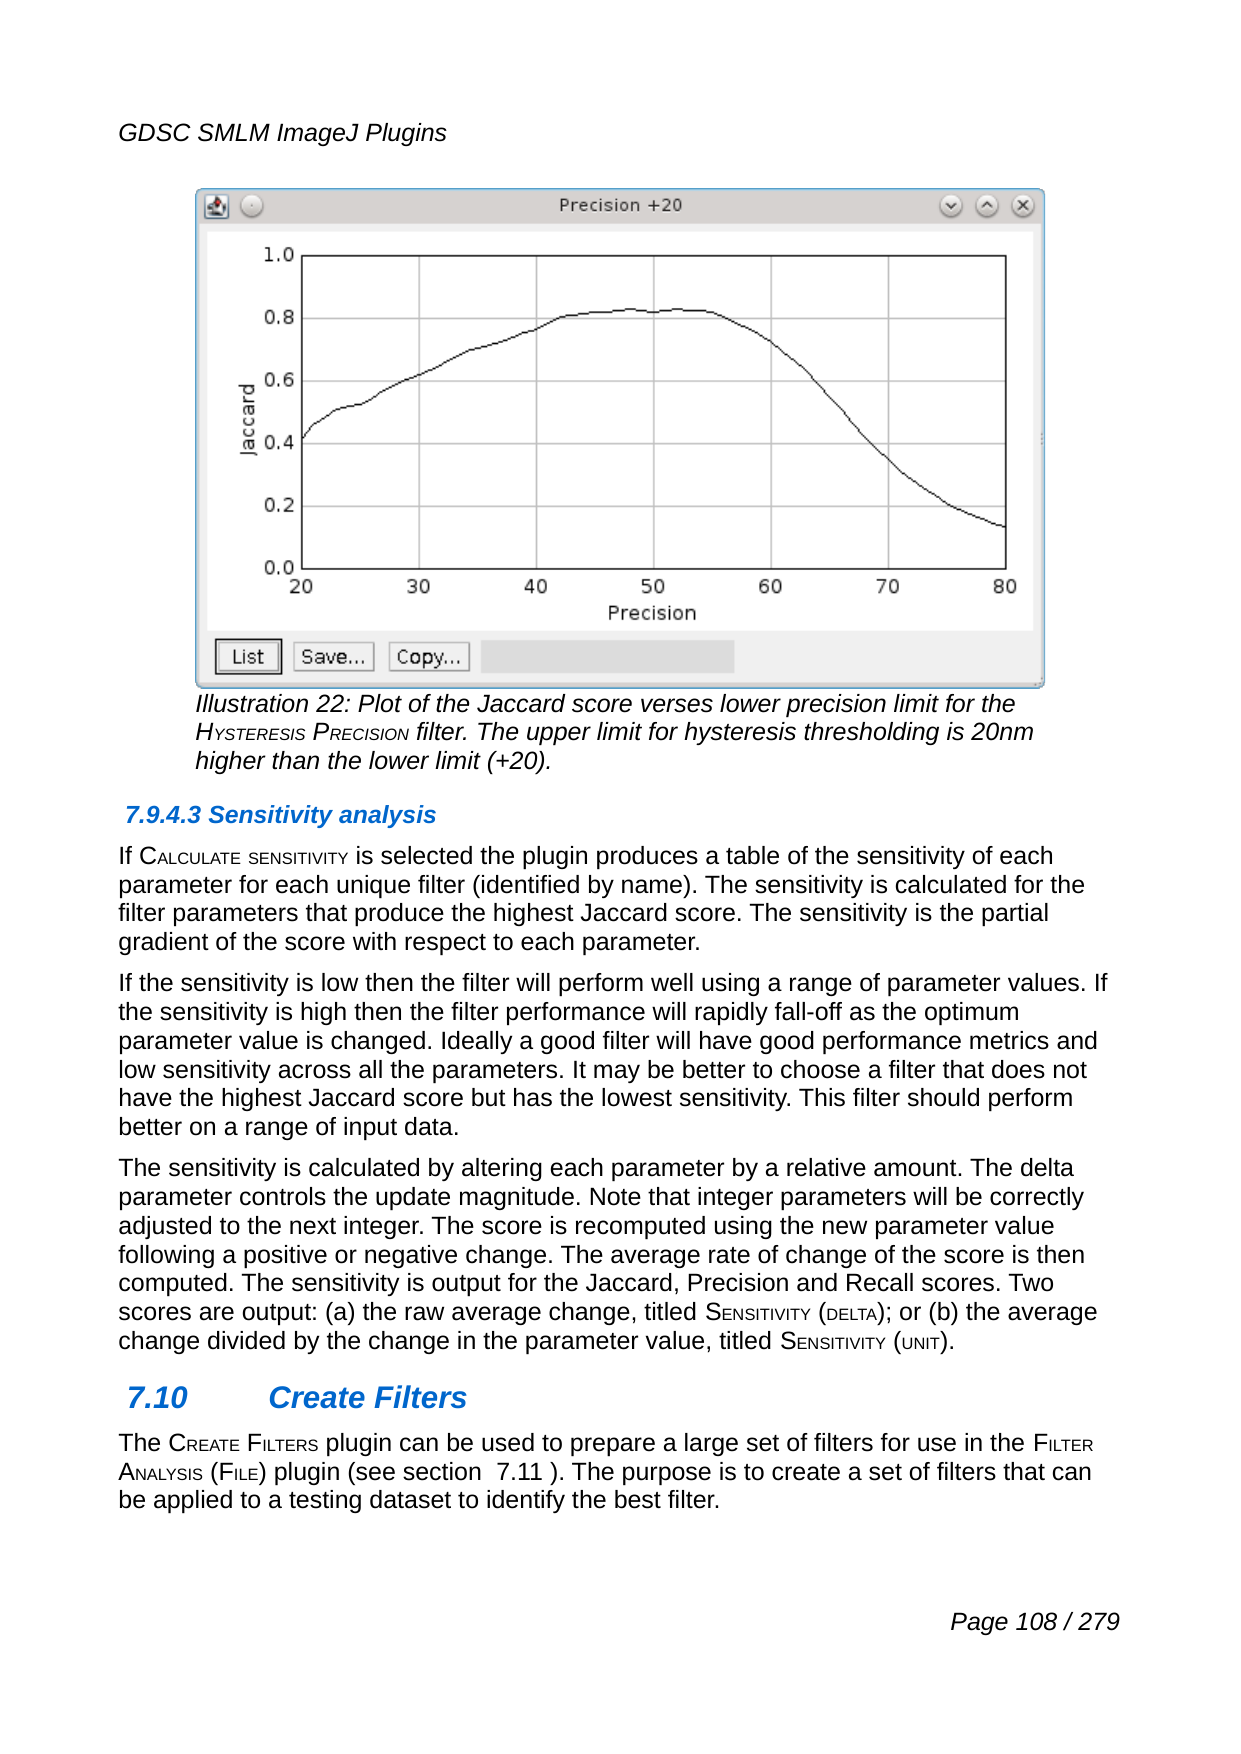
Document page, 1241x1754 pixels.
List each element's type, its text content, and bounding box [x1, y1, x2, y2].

text If the sensitivity is low then the filter will perform well using a range of parameter values. If the sensitivity is high then the filter performance will rapidly fall-off as the optimum parameter value is changed. Ideally a good filter will have good performance metrics and low sensitivity across all the parameters. It may be better to choose a filter that does not have the highest Jaccard score but has the lowest sensitivity. This filter should perform better on a range of input data. [118, 968, 1122, 1141]
text The sensitivity is calculated by altering each parameter by a relative amount. The delta parameter controls the update magnitude. Note that integer parameters will be correctly adjusted to the next integer. The score is recomputed using the new parameter value following a positive or negative change. The average rate of change of the score is then computed. The sensitivity is output for the Jaccard, Precision and Recall scores. Two scores are output: (a) the raw average change, titled Sensitivity (delta); or (b) the average change divided by the change in the parameter value, titled Sensitivity (unit). [118, 1153, 1122, 1355]
text Illustration 22: Plot of the Jaccard score verses lower precision limit for the Hysteresis Precision filter. The upper limit for hysteresis thresholding is 20nm higher than the lower limit (+20). [195, 689, 1045, 775]
subtitle Create Filters [118, 1379, 1122, 1415]
subtitle Sensitivity analysis [118, 800, 1122, 828]
text The Create Filters plugin can be used to prepare a large set of filters for use in the Filter Analysis (File) plugin (see section 7.11). The purpose is to create a set of filters that can be applied to a testing dataset to identify the best filter. [118, 1428, 1122, 1514]
text If Calculate sensitivity is selected the plugin produces a table of the sensitivity of each parameter for each unique filter (identified by name). The sensitivity is calculated for the filter parameters that produce the highest Jaccard score. The sensitivity is the partial gradient of the score with respect to each parameter. [118, 841, 1122, 956]
picture [195, 188, 1045, 689]
